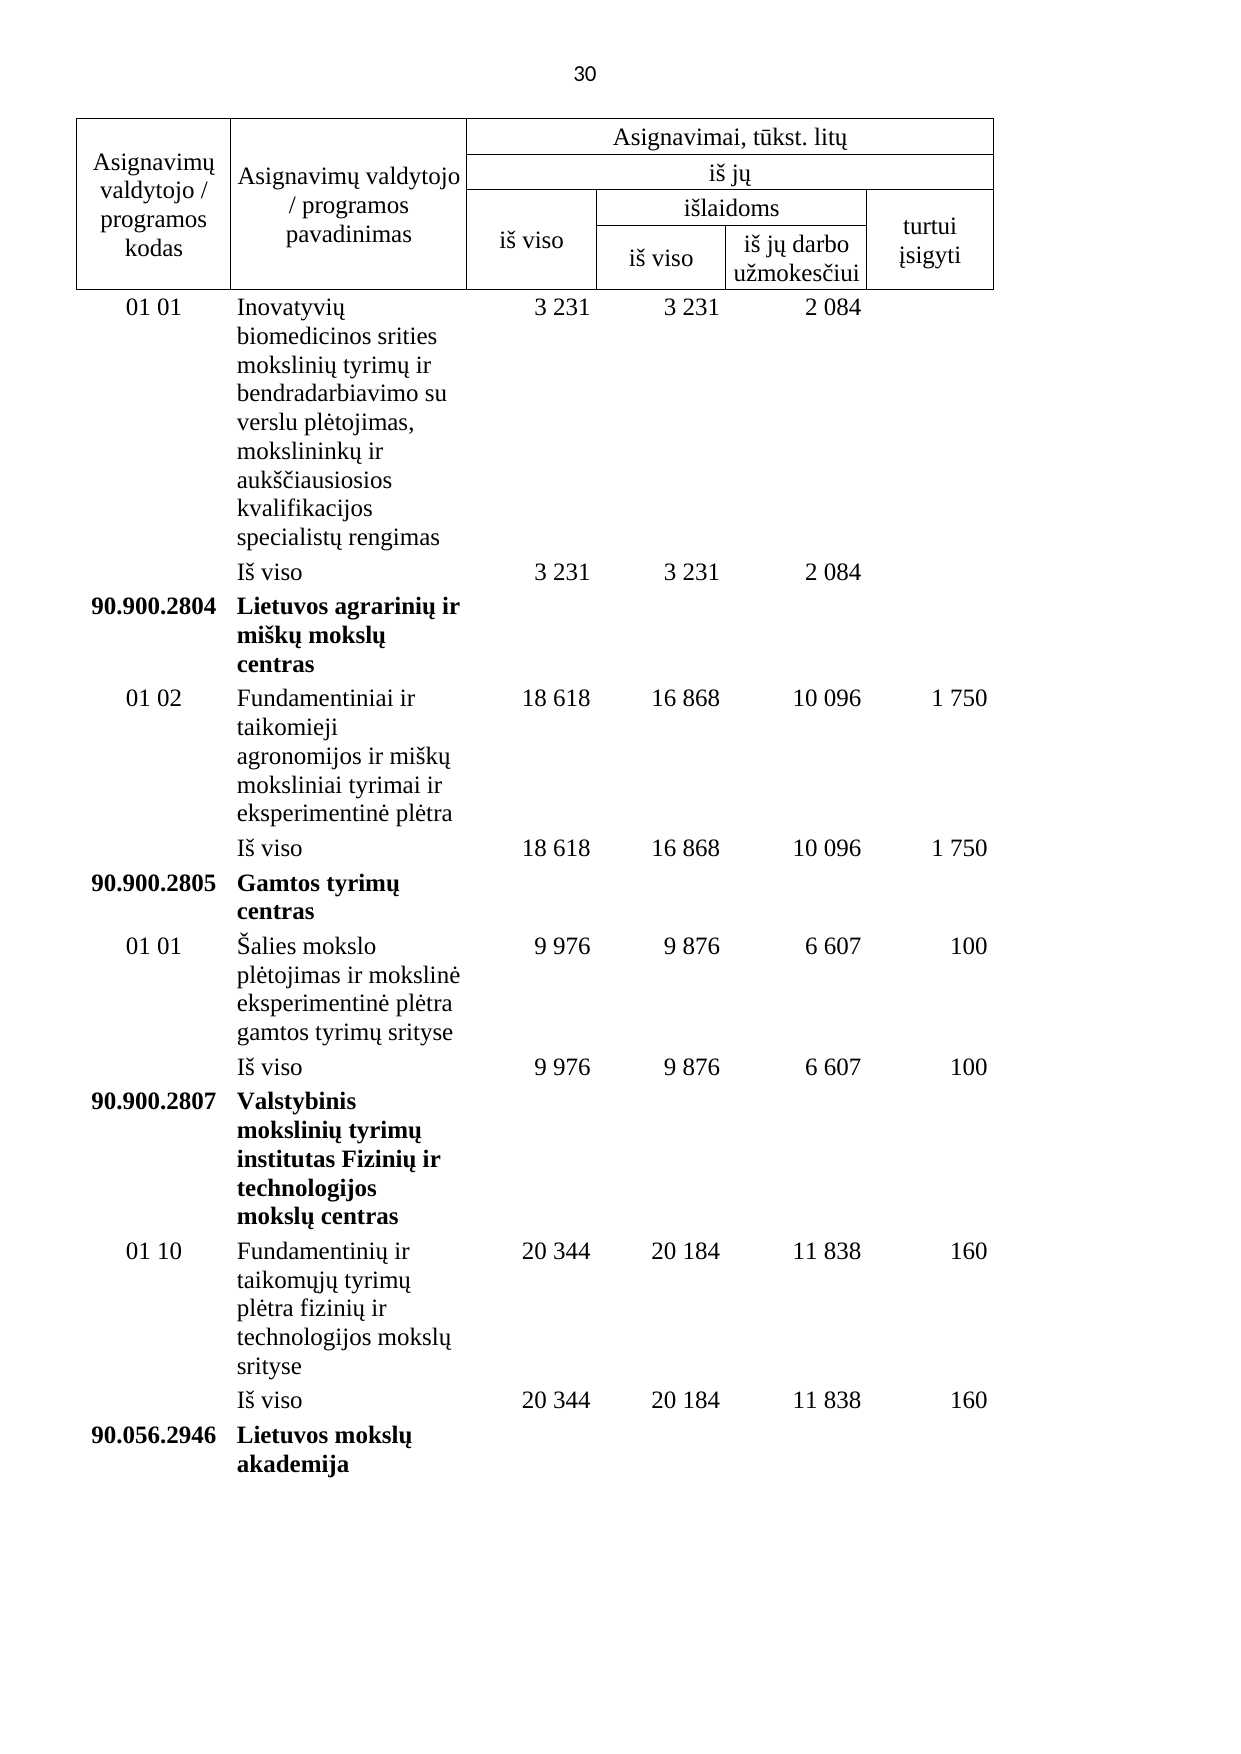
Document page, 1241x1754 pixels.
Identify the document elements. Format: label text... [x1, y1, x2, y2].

table_cell [596, 1417, 726, 1481]
table_cell 9 876 [596, 1049, 726, 1083]
table_cell 9 876 [596, 928, 726, 1049]
table_cell 10 096 [726, 681, 867, 830]
table_cell [867, 554, 993, 588]
table_cell 1 750 [867, 830, 993, 865]
table_cell iš jų [467, 155, 993, 189]
table_cell 100 [867, 1049, 993, 1083]
table_cell 01 02 [77, 681, 231, 830]
table_cell Lietuvos agrarinių ir miškų mokslų centras [231, 589, 467, 681]
table_cell [596, 865, 726, 928]
table_cell Inovatyvių biomedicinos srities mokslinių tyrimų ir bendradarbiavimo su verslu plėtojimas, mokslininkų ir aukščiausiosios kvalifikacijos specialistų rengimas [231, 290, 467, 554]
table_cell [867, 589, 993, 681]
table_cell Lietuvos mokslų akademija [231, 1417, 467, 1481]
table_cell Iš viso [231, 554, 467, 588]
table_cell 2 084 [726, 554, 867, 588]
table_cell [467, 1417, 596, 1481]
table_cell 18 618 [467, 681, 596, 830]
table_cell [467, 865, 596, 928]
table_cell Fundamentinių ir taikomųjų tyrimų plėtra fizinių ir technologijos mokslų srityse [231, 1233, 467, 1383]
table_cell 100 [867, 928, 993, 1049]
table_cell 3 231 [596, 290, 726, 554]
table_cell [867, 290, 993, 554]
table_cell [77, 554, 231, 588]
table_cell Gamtos tyrimų centras [231, 865, 467, 928]
table_cell 3 231 [596, 554, 726, 588]
table_cell Fundamentiniai ir taikomieji agronomijos ir miškų moksliniai tyrimai ir eksperimentinė plėtra [231, 681, 467, 830]
table_cell 90.900.2804 [77, 589, 231, 681]
table_header Asignavimų valdytojo / programos kodas [77, 119, 230, 289]
table_cell [77, 1383, 231, 1417]
table_cell išlaidoms [597, 190, 866, 225]
table_cell [867, 1084, 993, 1233]
table_cell 3 231 [467, 290, 596, 554]
table_cell 90.056.2946 [77, 1417, 231, 1481]
table_cell Iš viso [231, 1383, 467, 1417]
table_cell 20 184 [596, 1233, 726, 1383]
table_cell Šalies mokslo plėtojimas ir mokslinė eksperimentinė plėtra gamtos tyrimų srityse [231, 928, 467, 1049]
table_header Asignavimai, tūkst. litų [467, 119, 993, 154]
table_cell [726, 1084, 867, 1233]
table_cell 6 607 [726, 928, 867, 1049]
table_cell 20 344 [467, 1233, 596, 1383]
table_header Asignavimų valdytojo / programos pavadinimas [231, 119, 466, 289]
table_cell Iš viso [231, 1049, 467, 1083]
table_cell turtui įsigyti [867, 190, 993, 289]
table_cell [726, 1417, 867, 1481]
table_cell 3 231 [467, 554, 596, 588]
table_cell 16 868 [596, 830, 726, 865]
table_cell 90.900.2805 [77, 865, 231, 928]
table_cell iš viso [467, 190, 596, 289]
table_cell [726, 589, 867, 681]
table_cell [596, 1084, 726, 1233]
table_cell 20 344 [467, 1383, 596, 1417]
table_cell iš jų darbo užmokesčiui [726, 226, 866, 289]
table_cell [867, 865, 993, 928]
table_cell 16 868 [596, 681, 726, 830]
table_cell Valstybinis mokslinių tyrimų institutas Fizinių ir technologijos mokslų centras [231, 1084, 467, 1233]
table_cell [867, 1417, 993, 1481]
table_cell 01 01 [77, 928, 231, 1049]
table_cell 10 096 [726, 830, 867, 865]
table_cell [467, 589, 596, 681]
table_cell [726, 865, 867, 928]
table_cell 1 750 [867, 681, 993, 830]
table_cell 11 838 [726, 1233, 867, 1383]
table_cell 01 10 [77, 1233, 231, 1383]
table_cell 18 618 [467, 830, 596, 865]
table_cell 90.900.2807 [77, 1084, 231, 1233]
table_cell [596, 589, 726, 681]
table_cell iš viso [597, 226, 725, 289]
table_cell 6 607 [726, 1049, 867, 1083]
table_cell 160 [867, 1383, 993, 1417]
table_cell 160 [867, 1233, 993, 1383]
table_cell Iš viso [231, 830, 467, 865]
table_cell 9 976 [467, 928, 596, 1049]
table_cell 11 838 [726, 1383, 867, 1417]
table_cell 9 976 [467, 1049, 596, 1083]
table_cell 01 01 [77, 290, 231, 554]
table_cell 20 184 [596, 1383, 726, 1417]
table_cell 2 084 [726, 290, 867, 554]
table_cell [467, 1084, 596, 1233]
table_cell [77, 1049, 231, 1083]
table_cell [77, 830, 231, 865]
